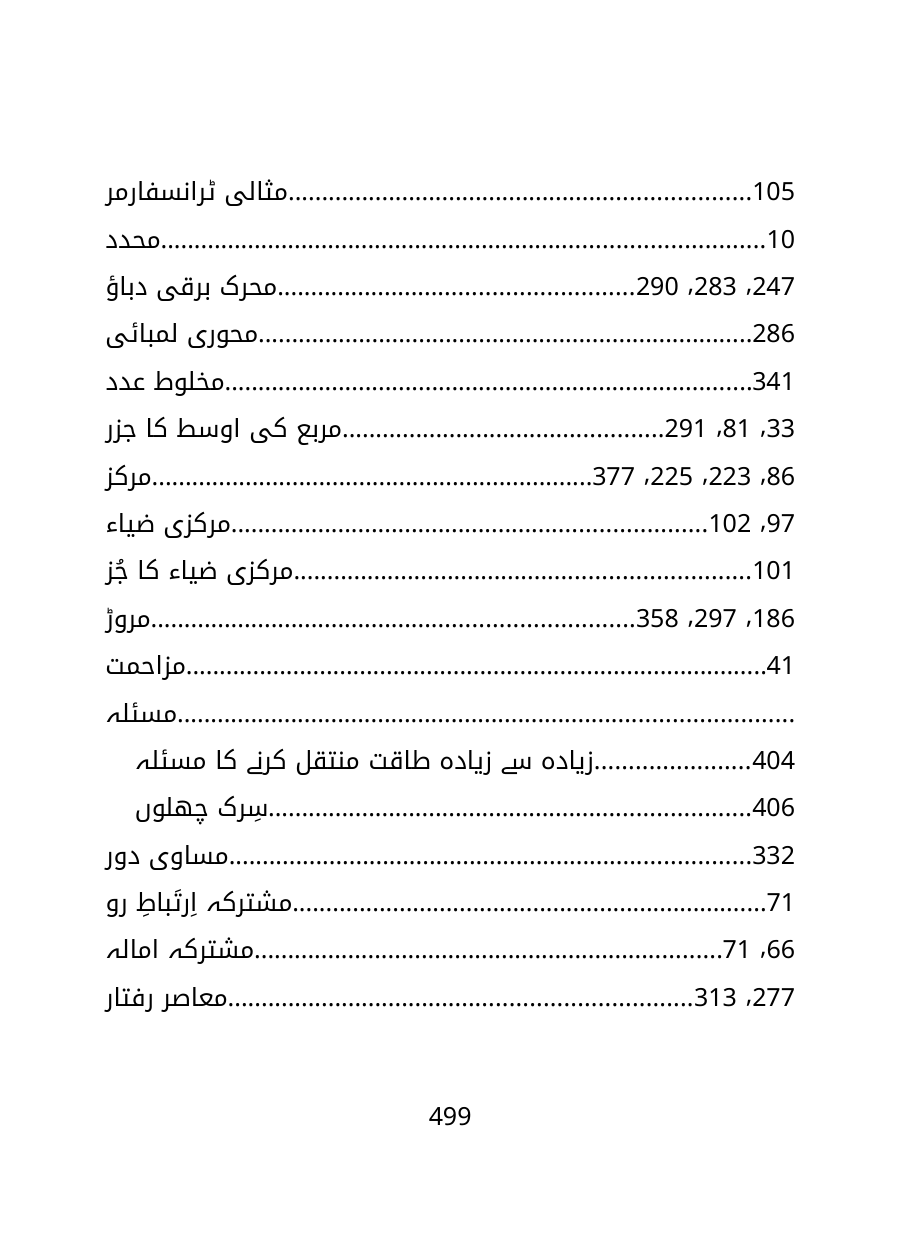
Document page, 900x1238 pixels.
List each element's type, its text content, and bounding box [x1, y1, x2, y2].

text مرکز 86, 223, 225, 377 [105, 453, 795, 500]
text محرک برقی دباؤ 247, 283, 290 [105, 263, 795, 311]
text محدد 10 [105, 216, 795, 263]
text مرکزی ضیاء 97, 102 [105, 500, 795, 548]
text مثالی ٹرانسفارمر 105 [105, 168, 795, 216]
text زیادہ سے زیادہ طاقت منتقل کرنے کا مسئلہ 404 [134, 737, 795, 785]
text مروڑ 186, 297, 358 [105, 595, 795, 642]
text مشترکہ اِرتَباطِ رو 71 [105, 879, 795, 927]
text سِرک چھلوں 406 [134, 785, 795, 832]
text مزاحمت 41 [105, 642, 795, 690]
text مساوی دور 332 [105, 832, 795, 879]
text محوری لمبائی 286 [105, 311, 795, 358]
text مسئلہ [105, 690, 795, 737]
text مخلوط عدد 341 [105, 358, 795, 406]
text مربع کی اوسط کا جزر 33, 81, 291 [105, 406, 795, 453]
text مشترکہ امالہ 66, 71 [105, 927, 795, 974]
text معاصر رفتار 277, 313 [105, 974, 795, 1022]
text مرکزی ضیاء کا جُز 101 [105, 548, 795, 595]
